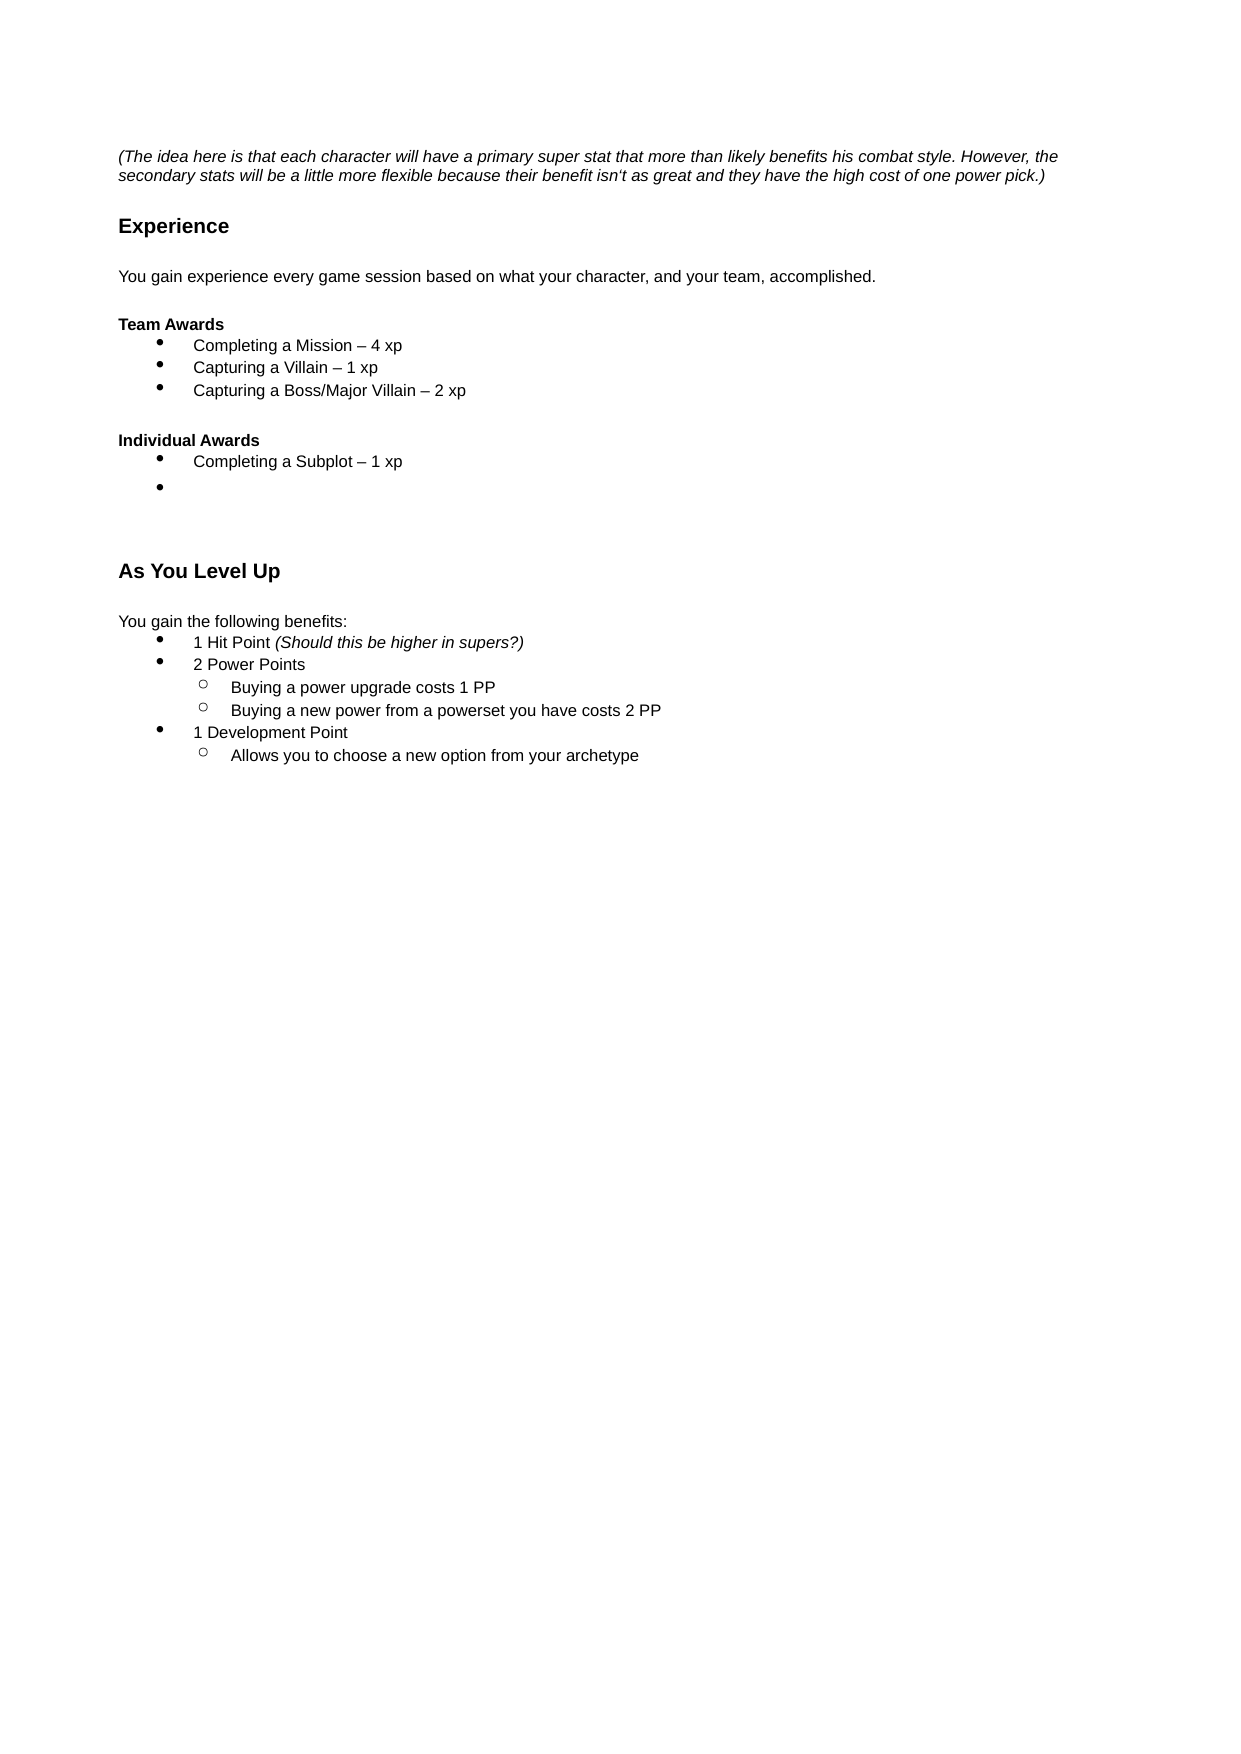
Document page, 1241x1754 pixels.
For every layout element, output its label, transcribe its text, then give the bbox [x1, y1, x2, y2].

list Completing a Mission – 4 xp [156, 334, 1122, 356]
list Buying a new power from a powerset you have costs 2 PP [193, 699, 1122, 722]
list Allows you to choose a new option from your archetype [193, 744, 1122, 767]
list Team Awards [118, 314, 1122, 334]
list Experience [118, 214, 1122, 238]
list 2 Power Points [156, 653, 1122, 676]
list Completing a Subplot – 1 xp [156, 450, 1122, 472]
list Capturing a Villain – 1 xp [156, 356, 1122, 379]
list Capturing a Boss/Major Villain – 2 xp [156, 379, 1122, 402]
list 1 Development Point [156, 722, 1122, 744]
list As You Level Up [118, 559, 1122, 583]
list 1 Hit Point (Should this be higher in supers?) [156, 631, 1122, 653]
list You gain experience every game session based on what your character, and your team, accomplished. [118, 267, 1122, 286]
list Individual Awards [118, 431, 1122, 450]
list (The idea here is that each character will have a primary super stat that more than likely benefits his combat style. However, the secondary stats will be a little more flexible because their benefit isn‘t as great and they have the high cost of one power pick.) [118, 147, 1122, 185]
list You gain the following benefits: [118, 612, 1122, 631]
list Buying a power upgrade costs 1 PP [193, 676, 1122, 699]
